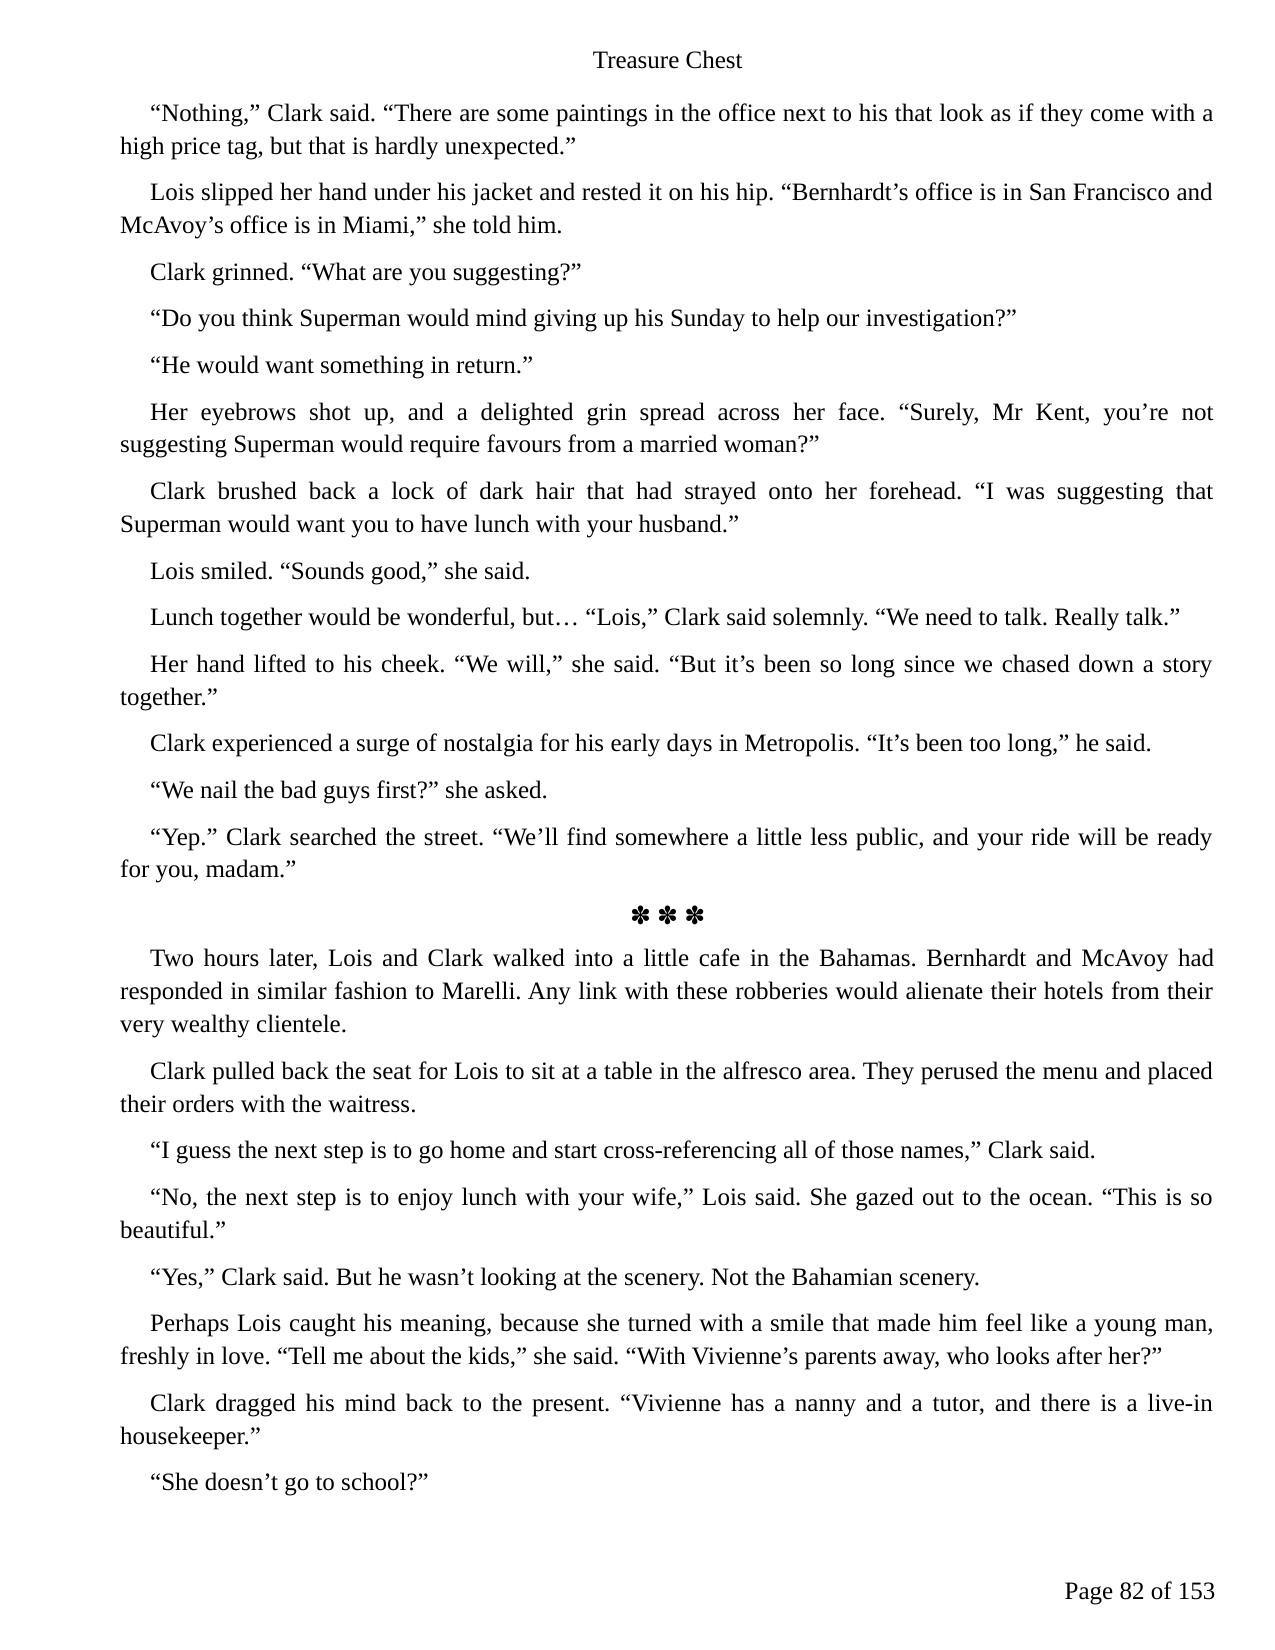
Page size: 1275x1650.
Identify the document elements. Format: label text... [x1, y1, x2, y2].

text Clark grinned. “What are you suggesting?” [120, 257, 1215, 286]
text Clark experienced a surge of nostalgia for his early days in Metropolis. “It’s been too long,” he said. [120, 728, 1215, 757]
text “Nothing,” Clark said. “There are some paintings in the office next to his that look as if they come with a high price tag, but that is hardly unexpected.” [120, 98, 1215, 159]
text ✽ ✽ ✽ [120, 901, 1215, 930]
text “No, the next step is to enjoy lunch with your wife,” Lois said. She gazed out to the ocean. “This is so beautiful.” [120, 1182, 1215, 1244]
text “Yes,” Clark said. But he wasn’t looking at the scenery. Not the Bahamian scenery. [120, 1262, 1215, 1291]
text Lois smiled. “Sounds good,” she said. [120, 556, 1215, 584]
text “I guess the next step is to go home and start cross-referencing all of those names,” Clark said. [120, 1136, 1215, 1164]
text Perhaps Lois caught his meaning, because she turned with a smile that made him feel like a young man, freshly in love. “Tell me about the kids,” she said. “With Vivienne’s parents away, who looks after her?” [120, 1308, 1215, 1370]
text Her hand lifted to his cheek. “We will,” she said. “But it’s been so long since we chased down a story together.” [120, 649, 1215, 711]
text Lois slipped her hand under his jacket and rested it on his hip. “Bernhardt’s office is in San Francisco and McAvoy’s office is in Miami,” she told him. [120, 177, 1215, 239]
text Lunch together would be wonderful, but… “Lois,” Clark said solemnly. “We need to talk. Really talk.” [120, 602, 1215, 631]
text Clark brushed back a lock of dark hair that had strayed onto her forehead. “I was suggesting that Superman would want you to have lunch with your husband.” [120, 476, 1215, 538]
text “Do you think Superman would mind giving up his Sunday to help our investigation?” [120, 303, 1215, 332]
text “We nail the bad guys first?” she asked. [120, 775, 1215, 804]
text “She doesn’t go to school?” [120, 1467, 1215, 1496]
text Clark pulled back the seat for Lois to sit at a table in the alfresco area. They perused the menu and placed their orders with the waitress. [120, 1056, 1215, 1118]
text Clark dragged his mind back to the present. “Vivienne has a nanny and a tutor, and there is a live-in housekeeper.” [120, 1388, 1215, 1450]
text Her eyebrows shot up, and a delighted grin spread across her face. “Surely, Mr Kent, you’re not suggesting Superman would require favours from a married woman?” [120, 397, 1215, 458]
text “He would want something in return.” [120, 350, 1215, 379]
text Two hours later, Lois and Clark walked into a little cafe in the Bahamas. Bernhardt and McAvoy had responded in similar fashion to Marelli. Any link with these robberies would alienate their hotels from their very wealthy clientele. [120, 943, 1215, 1038]
text “Yep.” Clark searched the street. “We’ll find somewhere a little less public, and your ride will be ready for you, madam.” [120, 822, 1215, 883]
